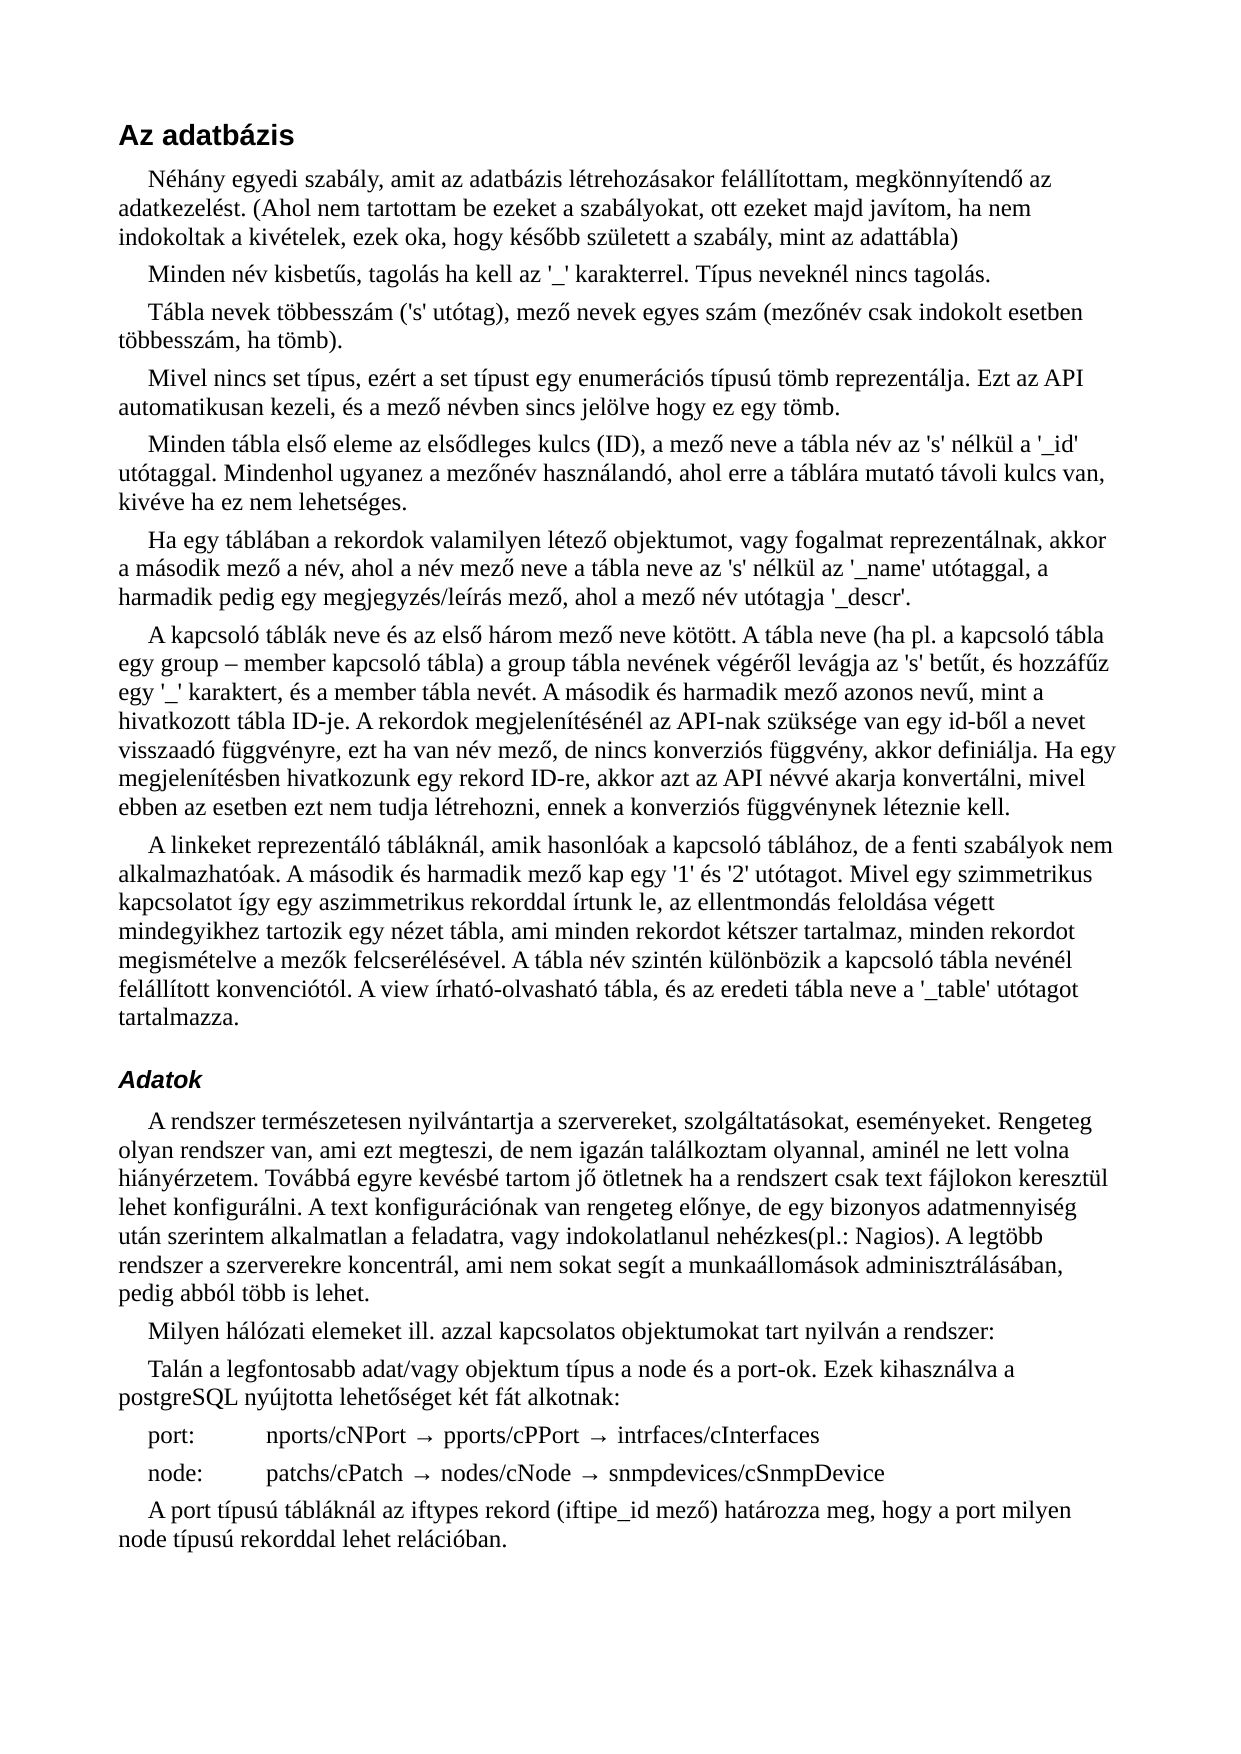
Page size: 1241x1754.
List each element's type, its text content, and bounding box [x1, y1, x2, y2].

text Ha egy táblában a rekordok valamilyen létező objektumot, vagy fogalmat reprezentálnak, akkor a második mező a név, ahol a név mező neve a tábla neve az 's' nélkül az '_name' utótaggal, a harmadik pedig egy megjegyzés/leírás mező, ahol a mező név utótagja '_descr'. [118, 525, 1122, 611]
text Minden név kisbetűs, tagolás ha kell az '_' karakterrel. Típus neveknél nincs tagolás. [118, 259, 1122, 288]
text Talán a legfontosabb adat/vagy objektum típus a node és a port-ok. Ezek kihasználva a postgreSQL nyújtotta lehetőséget két fát alkotnak: [118, 1354, 1122, 1411]
text Mivel nincs set típus, ezért a set típust egy enumerációs típusú tömb reprezentálja. Ezt az API automatikusan kezeli, és a mező névben sincs jelölve hogy ez egy tömb. [118, 363, 1122, 421]
text A kapcsoló táblák neve és az első három mező neve kötött. A tábla neve (ha pl. a kapcsoló tábla egy group – member kapcsoló tábla) a group tábla nevének végéről levágja az 's' betűt, és hozzáfűz egy '_' karaktert, és a member tábla nevét. A második és harmadik mező azonos nevű, mint a hivatkozott tábla ID-je. A rekordok megjelenítésénél az API-nak szüksége van egy id-ből a nevet visszaadó függvényre, ezt ha van név mező, de nincs konverziós függvény, akkor definiálja. Ha egy megjelenítésben hivatkozunk egy rekord ID-re, akkor azt az API névvé akarja konvertálni, mivel ebben az esetben ezt nem tudja létrehozni, ennek a konverziós függvénynek léteznie kell. [118, 620, 1122, 821]
text port: nports/cNPort → pports/cPPort → intrfaces/cInterfaces [118, 1420, 1122, 1449]
text Néhány egyedi szabály, amit az adatbázis létrehozásakor felállítottam, megkönnyítendő az adatkezelést. (Ahol nem tartottam be ezeket a szabályokat, ott ezeket majd javítom, ha nem indokoltak a kivételek, ezek oka, hogy később született a szabály, mint az adattábla) [118, 164, 1122, 250]
text A port típusú tábláknál az iftypes rekord (iftipe_id mező) határozza meg, hogy a port milyen node típusú rekorddal lehet relációban. [118, 1495, 1122, 1553]
text A rendszer természetesen nyilvántartja a szervereket, szolgáltatásokat, eseményeket. Rengeteg olyan rendszer van, ami ezt megteszi, de nem igazán találkoztam olyannal, aminél ne lett volna hiányérzetem. Továbbá egyre kevésbé tartom jő ötletnek ha a rendszert csak text fájlokon keresztül lehet konfigurálni. A text konfigurációnak van rengeteg előnye, de egy bizonyos adatmennyiség után szerintem alkalmatlan a feladatra, vagy indokolatlanul nehézkes(pl.: Nagios). A legtöbb rendszer a szerverekre koncentrál, ami nem sokat segít a munkaállomások adminisztrálásában, pedig abból több is lehet. [118, 1106, 1122, 1307]
text Milyen hálózati elemeket ill. azzal kapcsolatos objektumokat tart nyilván a rendszer: [118, 1316, 1122, 1345]
subtitle Adatok [118, 1065, 1122, 1093]
subtitle Az adatbázis [118, 118, 1122, 152]
text node: patchs/cPatch → nodes/cNode → snmpdevices/cSnmpDevice [118, 1458, 1122, 1486]
text A linkeket reprezentáló tábláknál, amik hasonlóak a kapcsoló táblához, de a fenti szabályok nem alkalmazhatóak. A második és harmadik mező kap egy '1' és '2' utótagot. Mivel egy szimmetrikus kapcsolatot így egy aszimmetrikus rekorddal írtunk le, az ellentmondás feloldása végett mindegyikhez tartozik egy nézet tábla, ami minden rekordot kétszer tartalmaz, minden rekordot megismételve a mezők felcserélésével. A tábla név szintén különbözik a kapcsoló tábla nevénél felállított konvenciótól. A view írható-olvasható tábla, és az eredeti tábla neve a '_table' utótagot tartalmazza. [118, 830, 1122, 1031]
text Minden tábla első eleme az elsődleges kulcs (ID), a mező neve a tábla név az 's' nélkül a '_id' utótaggal. Mindenhol ugyanez a mezőnév használandó, ahol erre a táblára mutató távoli kulcs van, kivéve ha ez nem lehetséges. [118, 429, 1122, 516]
text Tábla nevek többesszám ('s' utótag), mező nevek egyes szám (mezőnév csak indokolt esetben többesszám, ha tömb). [118, 297, 1122, 354]
